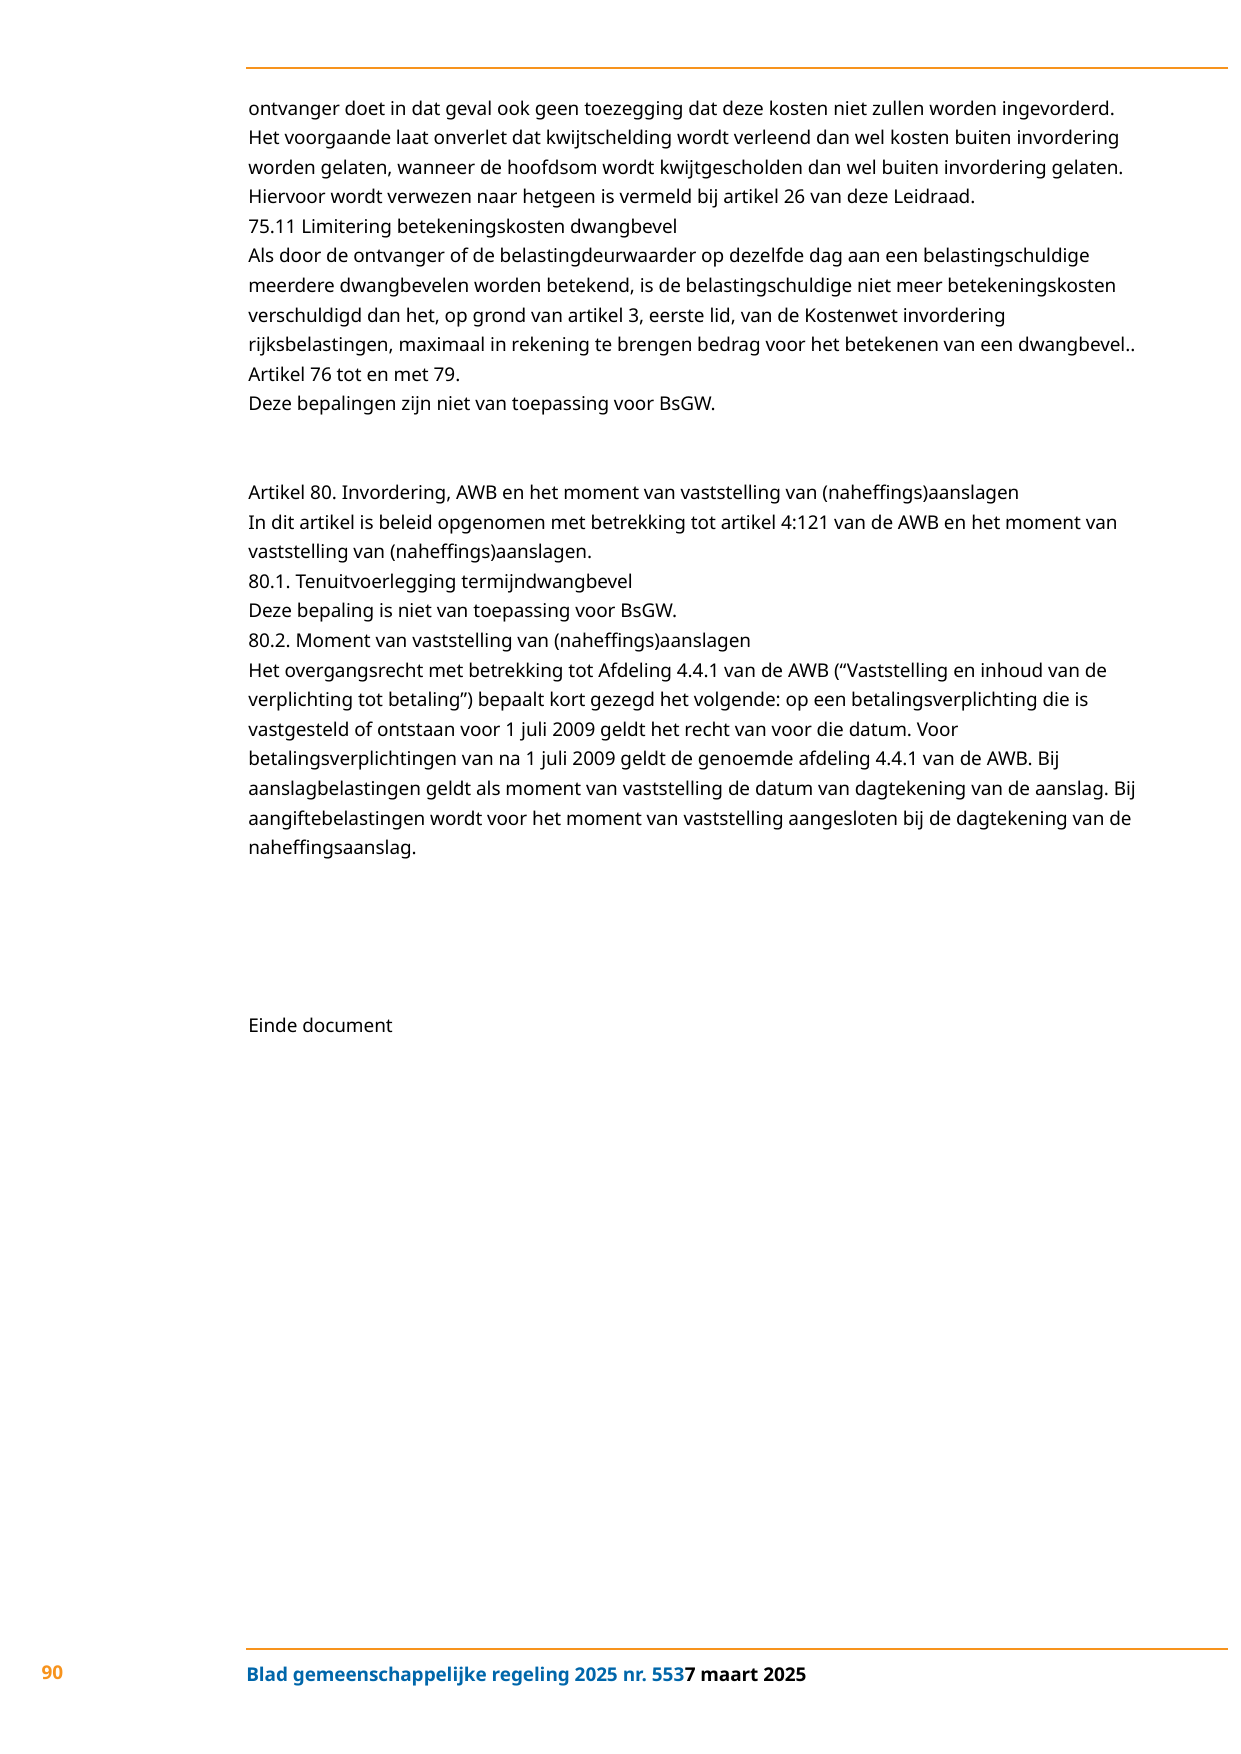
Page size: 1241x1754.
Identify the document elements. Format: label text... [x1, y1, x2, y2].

text Het voorgaande laat onverlet dat kwijtschelding wordt verleend dan wel kosten buiten invordering worden gelaten, wanneer de hoofdsom wordt kwijtgescholden dan wel buiten invordering gelaten. Hiervoor wordt verwezen naar hetgeen is vermeld bij artikel 26 van deze Leidraad. [248, 124, 1152, 209]
text Deze bepaling is niet van toepassing voor BsGW. [248, 598, 1152, 623]
text In dit artikel is beleid opgenomen met betrekking tot artikel 4:121 van de AWB en het moment van vaststelling van (naheffings)aanslagen. [248, 509, 1152, 564]
text 75.11 Limitering betekeningskosten dwangbevel [248, 213, 1152, 239]
text Einde document [248, 1012, 1152, 1038]
text Artikel 80. Invordering, AWB en het moment van vaststelling van (naheffings)aanslagen [248, 479, 1152, 505]
text 80.2. Moment van vaststelling van (naheffings)aanslagen [248, 627, 1152, 653]
text ontvanger doet in dat geval ook geen toezegging dat deze kosten niet zullen worden ingevorderd. [248, 95, 1152, 121]
text Het overgangsrecht met betrekking tot Afdeling 4.4.1 van de AWB (“Vaststelling en inhoud van de verplichting tot betaling”) bepaalt kort gezegd het volgende: op een betalingsverplichting die is vastgesteld of ontstaan voor 1 juli 2009 geldt het recht van voor die datum. Voor betalingsverplichtingen van na 1 juli 2009 geldt de genoemde afdeling 4.4.1 van de AWB. Bij aanslagbelastingen geldt als moment van vaststelling de datum van dagtekening van de aanslag. Bij aangiftebelastingen wordt voor het moment van vaststelling aangesloten bij de dagtekening van de naheffingsaanslag. [248, 657, 1152, 860]
text Artikel 76 tot en met 79. [248, 361, 1152, 387]
text Als door de ontvanger of de belastingdeurwaarder op dezelfde dag aan een belastingschuldige meerdere dwangbevelen worden betekend, is de belastingschuldige niet meer betekeningskosten verschuldigd dan het, op grond van artikel 3, eerste lid, van de Kostenwet invordering rijksbelastingen, maximaal in rekening te brengen bedrag voor het betekenen van een dwangbevel.. [248, 243, 1152, 357]
text 80.1. Tenuitvoerlegging termijndwangbevel [248, 568, 1152, 594]
picture [41, 47, 231, 172]
text Deze bepalingen zijn niet van toepassing voor BsGW. [248, 391, 1152, 416]
